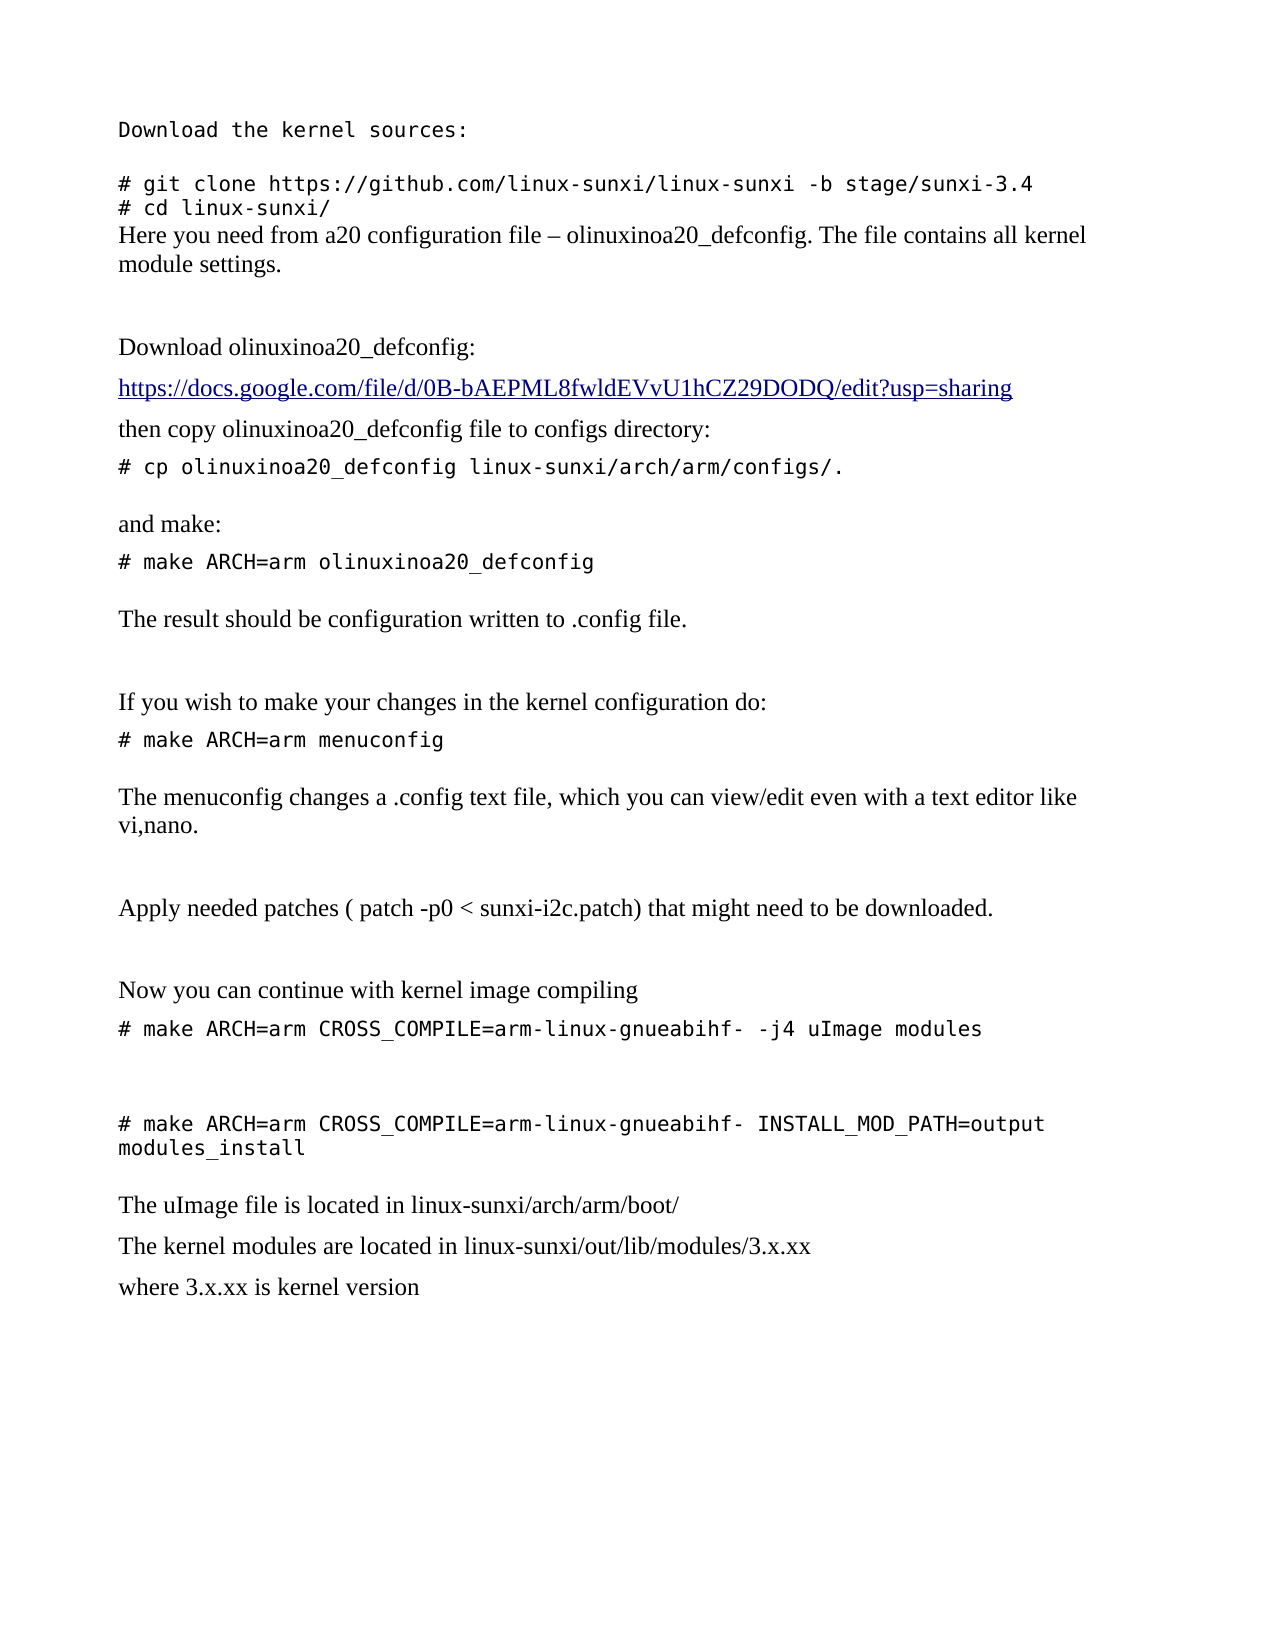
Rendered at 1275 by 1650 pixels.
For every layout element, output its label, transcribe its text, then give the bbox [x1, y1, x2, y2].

text The kernel modules are located in linux-sunxi/out/lib/modules/3.x.xx [118, 1231, 1157, 1260]
text # make ARCH=arm CROSS_COMPILE=arm-linux-gnueabihf- -j4 uImage modules [118, 1017, 1157, 1041]
text The result should be configuration written to .config file. [118, 604, 1157, 633]
text then copy olinuxinoa20_defconfig file to configs directory: [118, 414, 1157, 443]
text # make ARCH=arm CROSS_COMPILE=arm-linux-gnueabihf- INSTALL_MOD_PATH=output modules_install [118, 1112, 1157, 1160]
text Apply needed patches ( patch -p0 < sunxi-i2c.patch) that might need to be downloaded. [118, 893, 1157, 922]
text The uImage file is located in linux-sunxi/arch/arm/boot/ [118, 1190, 1157, 1218]
text If you wish to make your changes in the kernel configuration do: [118, 687, 1157, 715]
text # make ARCH=arm olinuxinoa20_defconfig [118, 550, 1157, 575]
text # cd linux-sunxi/ [118, 196, 1157, 220]
text # cp olinuxinoa20_defconfig linux-sunxi/arch/arm/configs/. [118, 455, 1157, 480]
text Download olinuxinoa20_defconfig: [118, 332, 1157, 360]
text Now you can continue with kernel image compiling [118, 975, 1157, 1004]
text where 3.x.xx is kernel version [118, 1272, 1157, 1301]
text and make: [118, 509, 1157, 538]
text Download the kernel sources: [118, 118, 1157, 142]
text # make ARCH=arm menuconfig [118, 728, 1157, 752]
text Here you need from a20 configuration file – olinuxinoa20_defconfig. The file contains all kernel module settings. [118, 220, 1157, 278]
text # git clone https://github.com/linux-sunxi/linux-sunxi -b stage/sunxi-3.4 [118, 172, 1157, 196]
text The menuconfig changes a .config text file, which you can view/edit even with a text editor like vi,nano. [118, 782, 1157, 839]
text https://docs.google.com/file/d/0B-bAEPML8fwldEVvU1hCZ29DODQ/edit?usp=sharing [118, 373, 1157, 402]
